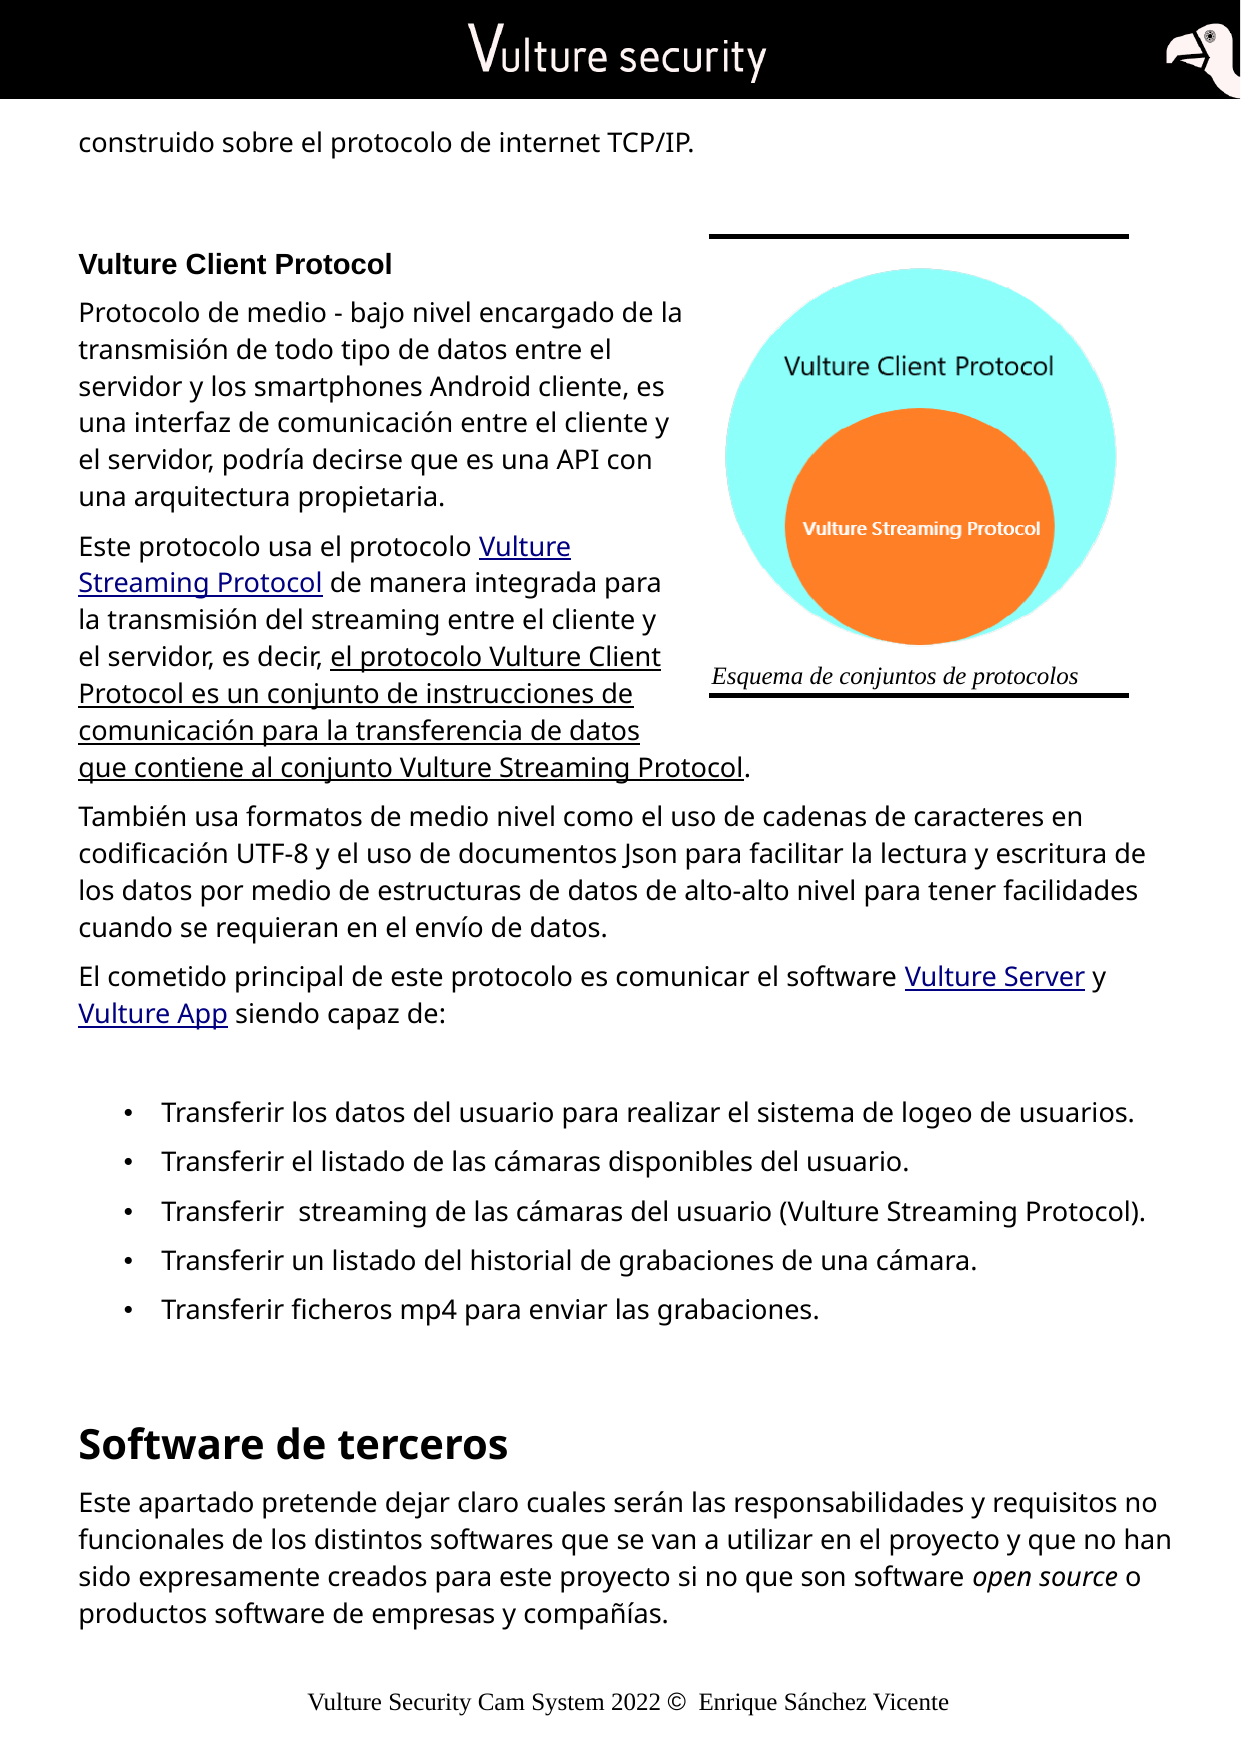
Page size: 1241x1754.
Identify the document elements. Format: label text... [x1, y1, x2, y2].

list Transferir streaming de las cámaras del usuario (Vulture Streaming Protocol). [123, 1192, 1178, 1229]
text Este protocolo usa el protocolo Vulture Streaming Protocol de manera integrada para la transmisión del streaming entre el cliente y el servidor, es decir, el protocolo Vulture Client Protocol es un conjunto de instrucciones de comunicación para la transferencia de datos que contiene al conjunto Vulture Streaming Protocol. [78, 527, 1178, 785]
list Transferir un listado del historial de grabaciones de una cámara. [123, 1241, 1178, 1278]
list Transferir ficheros mp4 para enviar las grabaciones. [123, 1291, 1178, 1328]
text [1130, 293, 1178, 514]
text Esquema de conjuntos de protocolos [711, 662, 1126, 690]
subtitle [708, 235, 1129, 242]
list Transferir el listado de las cámaras disponibles del usuario. [123, 1143, 1178, 1179]
text Protocolo de medio - bajo nivel encargado de la transmisión de todo tipo de datos entre el servidor y los smartphones Android cliente, es una interfaz de comunicación entre el cliente y el servidor, podría decirse que es una API con una arquitectura propietaria. [78, 293, 708, 514]
text construido sobre el protocolo de internet TCP/IP. [78, 123, 1178, 160]
subtitle Software de terceros [78, 1414, 1178, 1471]
text Este apartado pretende dejar claro cuales serán las responsabilidades y requisitos no funcionales de los distintos softwares que se van a utilizar en el proyecto y que no han sido expresamente creados para este proyecto si no que son software open source o productos software de empresas y compañías. [78, 1484, 1178, 1631]
subtitle [1130, 247, 1178, 281]
subtitle Vulture Client Protocol [78, 247, 708, 281]
subtitle [708, 662, 1129, 698]
picture [708, 242, 1130, 662]
list Transferir los datos del usuario para realizar el sistema de logeo de usuarios. [123, 1093, 1178, 1130]
picture [0, 0, 1241, 99]
text El cometido principal de este protocolo es comunicar el software Vulture Server y Vulture App siendo capaz de: [78, 958, 1178, 1031]
text También usa formatos de medio nivel como el uso de cadenas de caracteres en codificación UTF-8 y el uso de documentos Json para facilitar la lectura y escritura de los datos por medio de estructuras de datos de alto-alto nivel para tener facilidades cuando se requieran en el envío de datos. [78, 798, 1178, 945]
